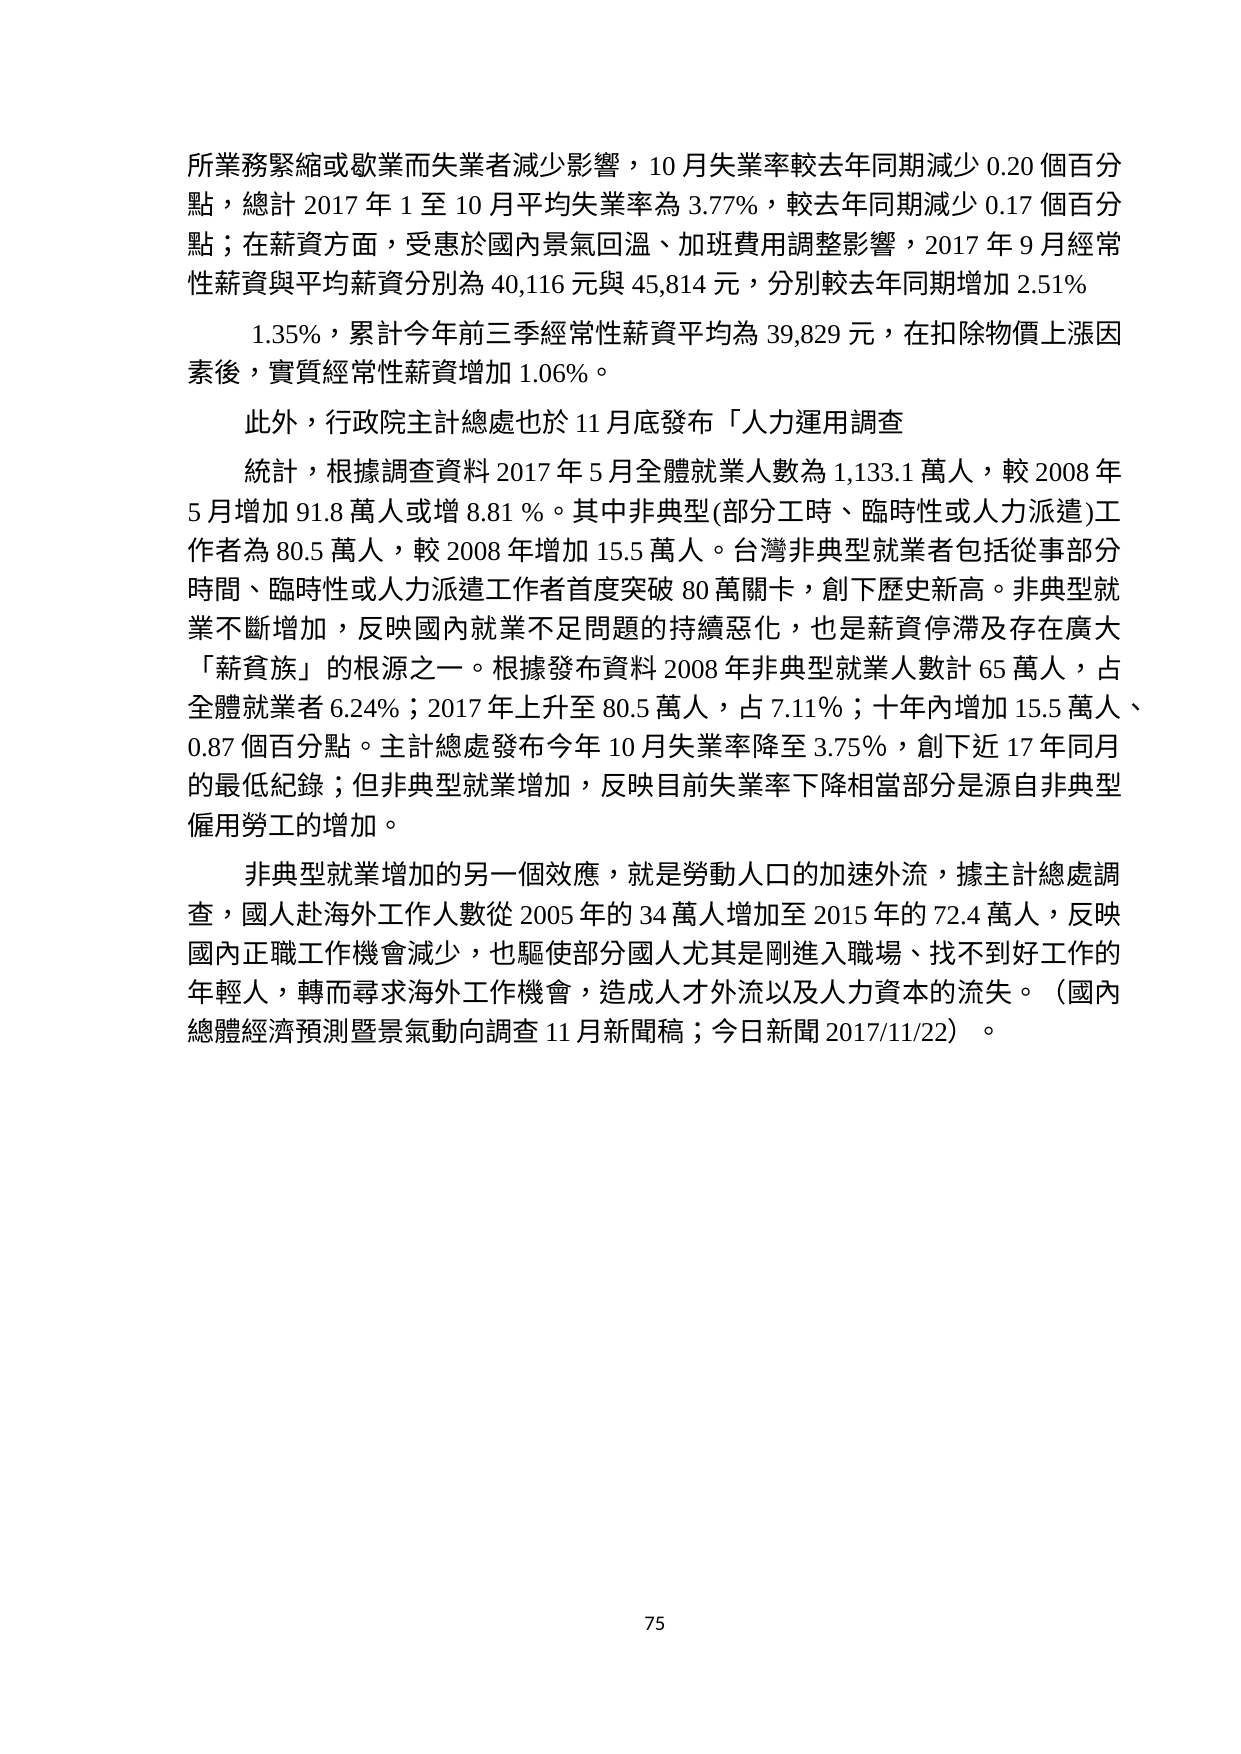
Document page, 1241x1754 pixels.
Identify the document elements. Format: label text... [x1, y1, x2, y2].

text 所業務緊縮或歇業而失業者減少影響，10 月失業率較去年同期減少 0.20 個百分點，總計 2017 年 1 至 10 月平均失業率為 3.77%，較去年同期減少 0.17 個百分點；在薪資方面，受惠於國內景氣回溫、加班費用調整影響，2017 年 9 月經常性薪資與平均薪資分別為 40,116 元與 45,814 元，分別較去年同期增加 2.51% [187, 144, 1122, 301]
text 此外，行政院主計總處也於11月底發布「人力運用調查 [187, 401, 1122, 440]
text 統計，根據調查資料2017年5月全體就業人數為1,133.1萬人，較2008年5月增加91.8萬人或增8.81 %。其中非典型(部分工時、臨時性或人力派遣)工作者為80.5萬人，較2008年增加15.5萬人。台灣非典型就業者包括從事部分時間、臨時性或人力派遣工作者首度突破80萬關卡，創下歷史新高。非典型就業不斷增加，反映國內就業不足問題的持續惡化，也是薪資停滯及存在廣大「薪貧族」的根源之一。根據發布資料2008年非典型就業人數計65萬人，占全體就業者6.24%；2017年上升至80.5萬人，占7.11％；十年內增加15.5萬人、0.87個百分點。主計總處發布今年10月失業率降至3.75％，創下近17年同月的最低紀錄；但非典型就業增加，反映目前失業率下降相當部分是源自非典型僱用勞工的增加。 [187, 450, 1122, 843]
text 1.35%，累計今年前三季經常性薪資平均為 39,829 元，在扣除物價上漲因素後，實質經常性薪資增加 1.06%。 [187, 312, 1122, 390]
text 非典型就業增加的另一個效應，就是勞動人口的加速外流，據主計總處調查，國人赴海外工作人數從2005年的34萬人增加至2015年的72.4萬人，反映國內正職工作機會減少，也驅使部分國人尤其是剛進入職場、找不到好工作的年輕人，轉而尋求海外工作機會，造成人才外流以及人力資本的流失。（國內總體經濟預測暨景氣動向調查11月新聞稿；今日新聞2017/11/22）。 [187, 853, 1122, 1050]
